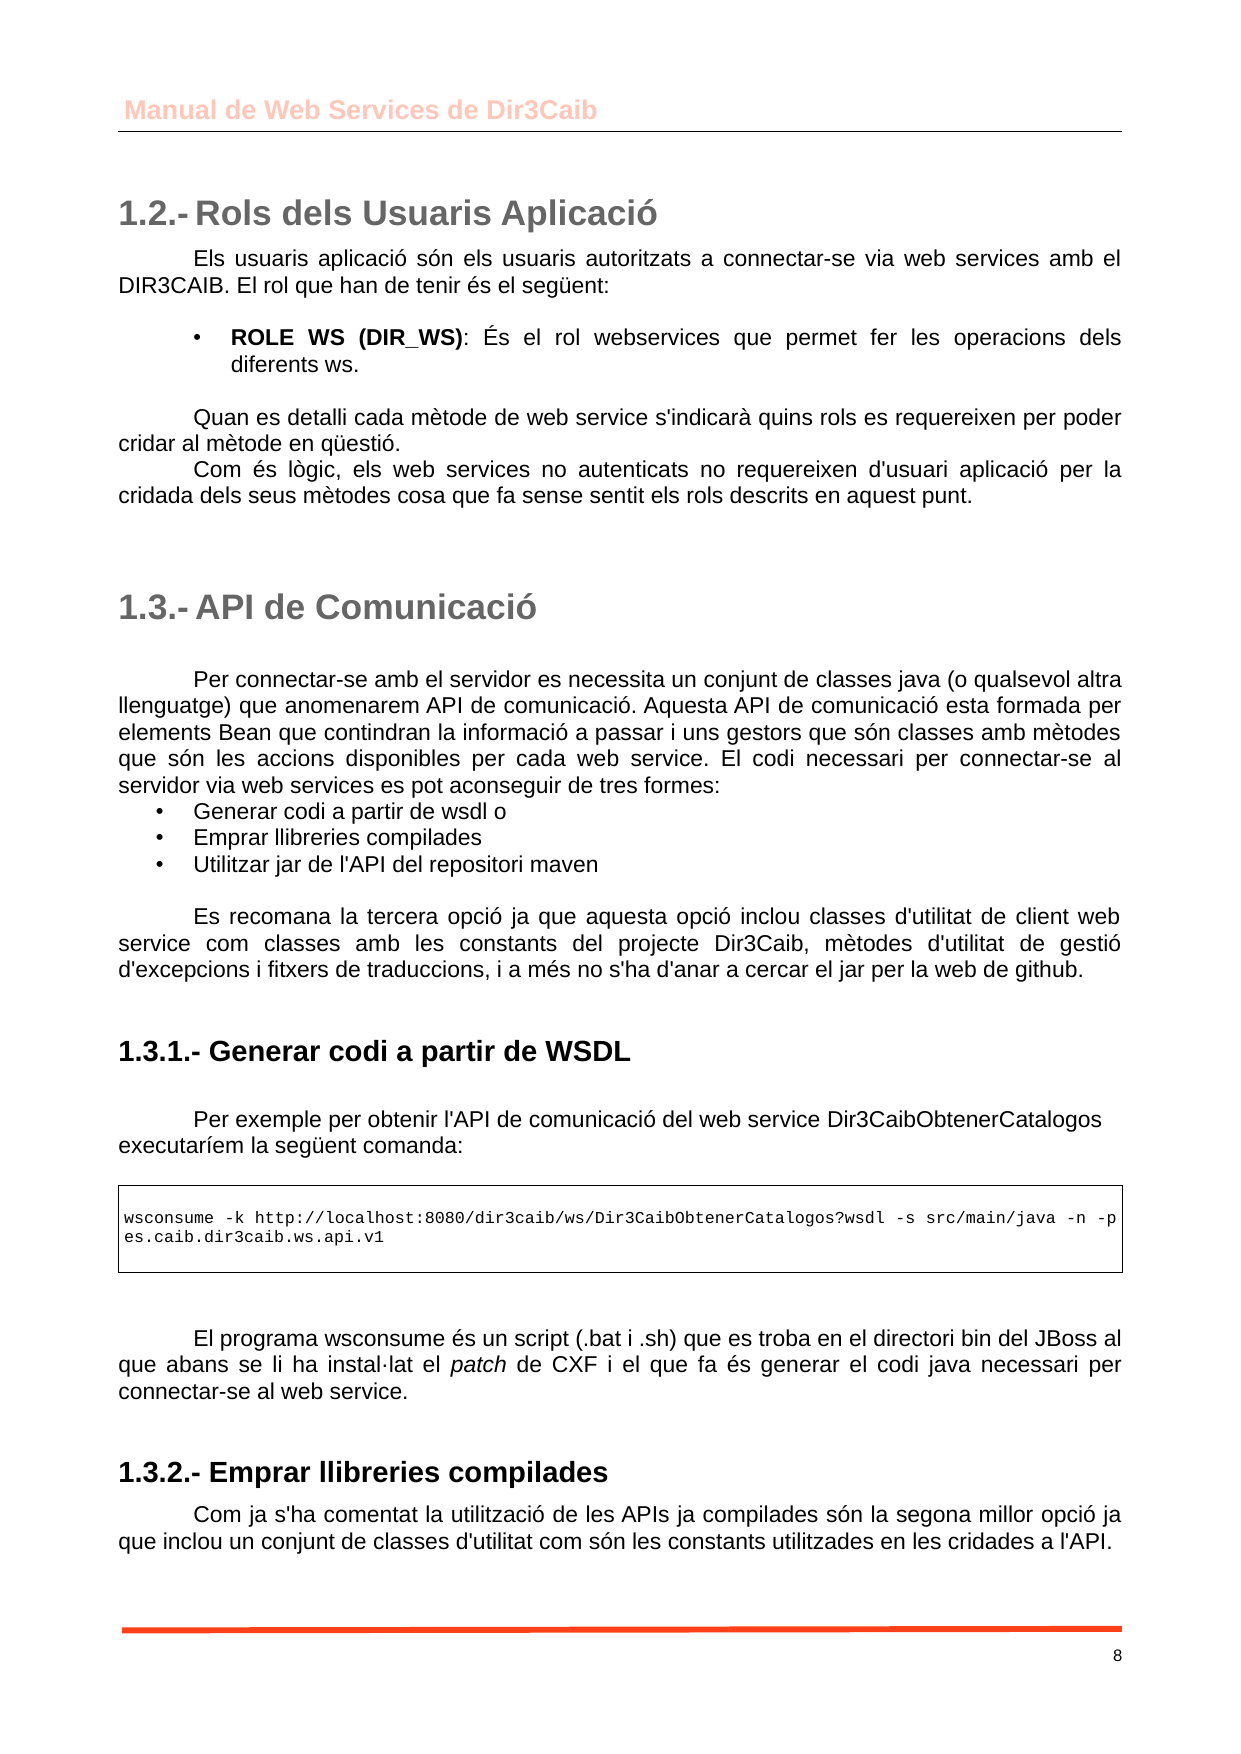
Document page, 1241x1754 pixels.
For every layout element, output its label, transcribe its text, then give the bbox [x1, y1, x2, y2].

text Per exemple per obtenir l'API de comunicació del web service Dir3CaibObtenerCatalogos executaríem la següent comanda: [118, 1106, 1122, 1159]
list Generar codi a partir de wsdl o [156, 798, 1122, 824]
subtitle Emprar llibreries compilades [118, 1455, 1122, 1489]
subtitle Rols dels Usuaris Aplicació [118, 192, 1122, 233]
list ROLE WS (DIR_WS): És el rol webservices que permet fer les operacions dels diferents ws. [193, 324, 1122, 377]
text El programa wsconsume és un script (.bat i .sh) que es troba en el directori bin del JBoss al que abans se li ha instal·lat el patch de CXF i el que fa és generar el codi java necessari per connectar-se al web service. [118, 1325, 1122, 1404]
subtitle Generar codi a partir de WSDL [118, 1034, 1122, 1067]
text Per connectar-se amb el servidor es necessita un conjunt de classes java (o qualsevol altra llenguatge) que anomenarem API de comunicació. Aquesta API de comunicació esta formada per elements Bean que contindran la informació a passar i uns gestors que són classes amb mètodes que són les accions disponibles per cada web service. El codi necessari per connectar-se al servidor via web services es pot aconseguir de tres formes: [118, 666, 1122, 798]
list Utilitzar jar de l'API del repositori maven [156, 851, 1122, 877]
text Es recomana la tercera opció ja que aquesta opció inclou classes d'utilitat de client web service com classes amb les constants del projecte Dir3Caib, mètodes d'utilitat de gestió d'excepcions i fitxers de traduccions, i a més no s'ha d'anar a cercar el jar per la web de github. [118, 903, 1122, 982]
text Com és lògic, els web services no autenticats no requereixen d'usuari aplicació per la cridada dels seus mètodes cosa que fa sense sentit els rols descrits en aquest punt. [118, 456, 1122, 509]
text Els usuaris aplicació són els usuaris autoritzats a connectar-se via web services amb el DIR3CAIB. El rol que han de tenir és el següent: [118, 245, 1122, 298]
text Com ja s'ha comentat la utilització de les APIs ja compilades són la segona millor opció ja que inclou un conjunt de classes d'utilitat com són les constants utilitzades en les cridades a l'API. [118, 1501, 1122, 1554]
list Emprar llibreries compilades [156, 824, 1122, 851]
subtitle API de Comunicació [118, 587, 1122, 627]
table_header wsconsume -k http://localhost:8080/dir3caib/ws/Dir3CaibObtenerCatalogos?wsdl -s src/main/java -n -p es.caib.dir3caib.ws.api.v1 [119, 1186, 1122, 1272]
text Quan es detalli cada mètode de web service s'indicarà quins rols es requereixen per poder cridar al mètode en qüestió. [118, 403, 1122, 456]
